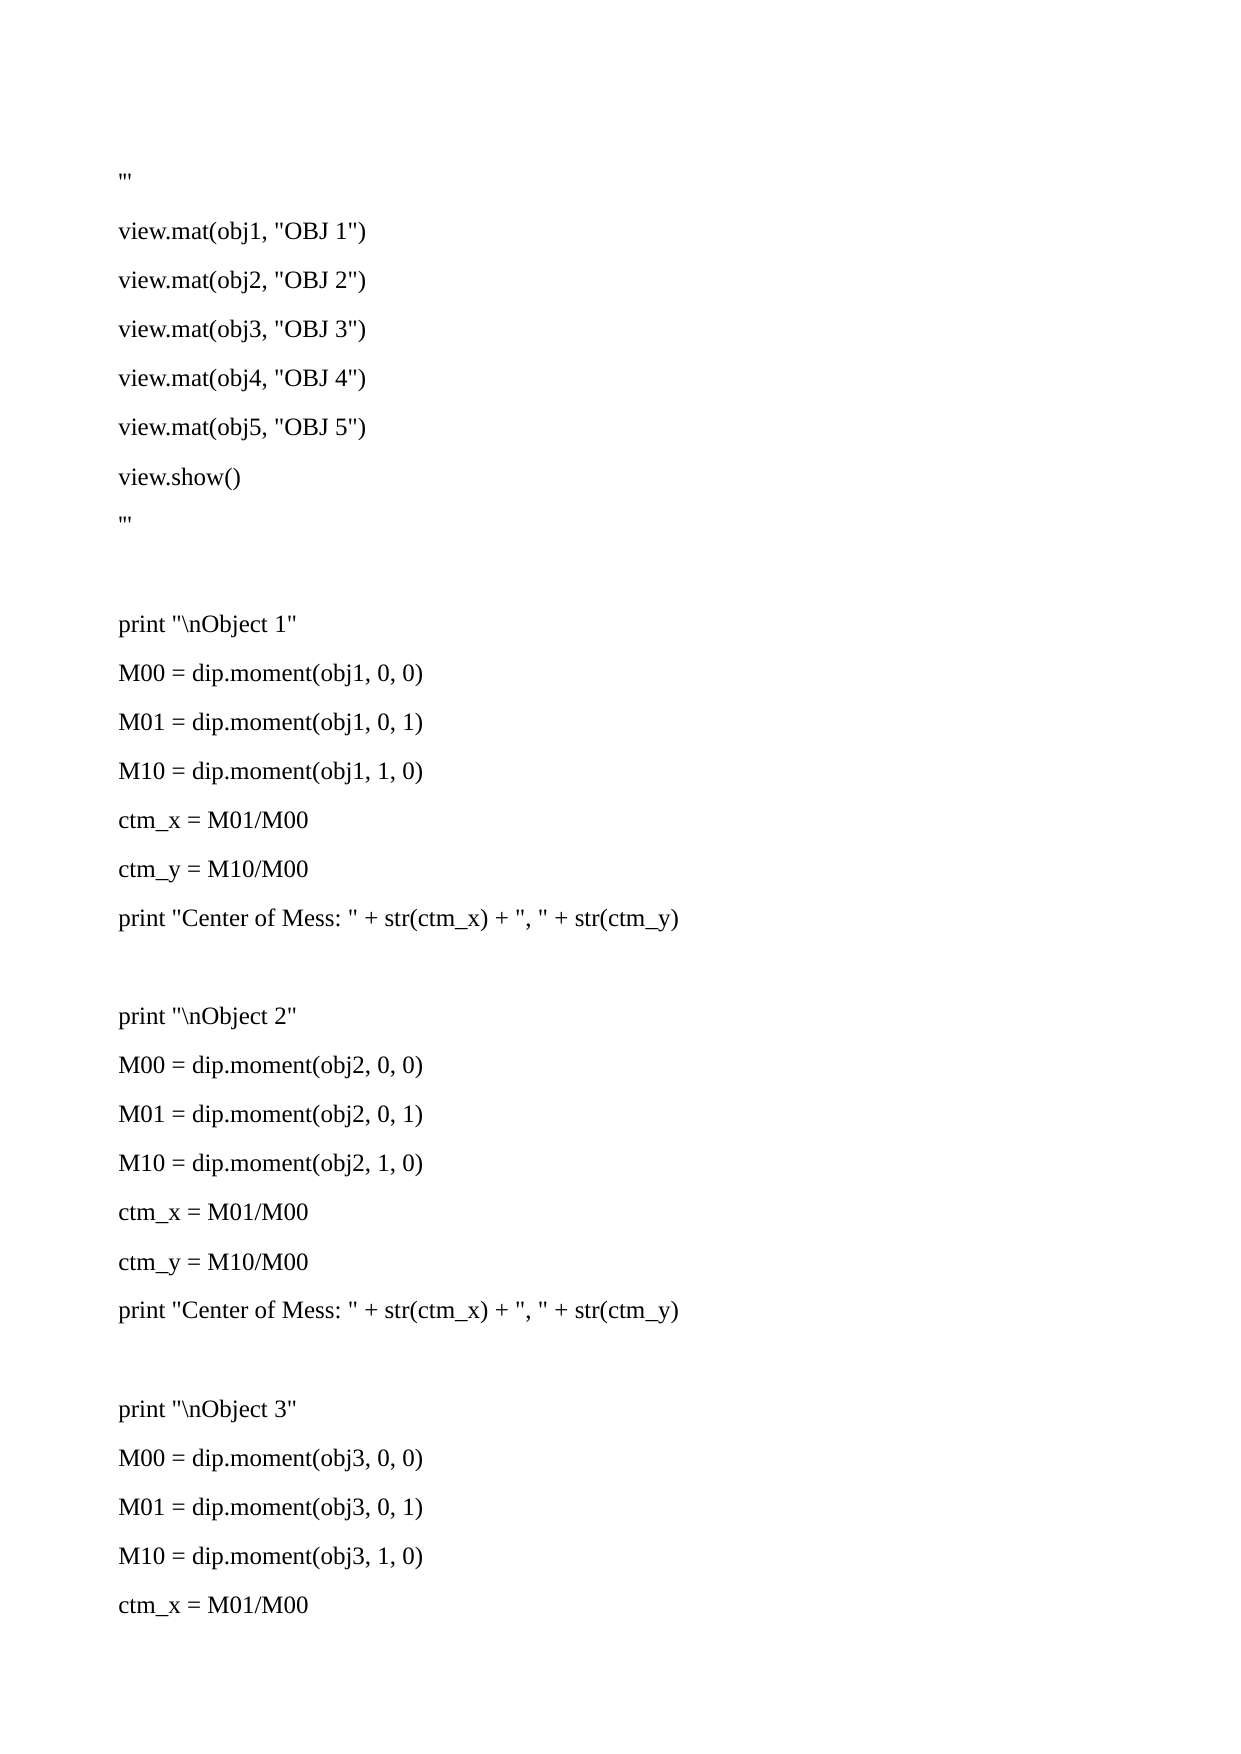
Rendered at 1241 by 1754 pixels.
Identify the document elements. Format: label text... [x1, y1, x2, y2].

text M00 = dip.moment(obj3, 0, 0) [118, 1443, 1122, 1472]
text M10 = dip.moment(obj2, 1, 0) [118, 1148, 1122, 1177]
text view.mat(obj4, "OBJ 4") [118, 363, 1122, 392]
text M00 = dip.moment(obj2, 0, 0) [118, 1050, 1122, 1079]
text M01 = dip.moment(obj3, 0, 1) [118, 1492, 1122, 1521]
text view.mat(obj3, "OBJ 3") [118, 314, 1122, 343]
text print "Center of Mess: " + str(ctm_x) + ", " + str(ctm_y) [118, 1296, 1122, 1324]
text M00 = dip.moment(obj1, 0, 0) [118, 658, 1122, 687]
text ctm_x = M01/M00 [118, 805, 1122, 834]
text view.mat(obj2, "OBJ 2") [118, 265, 1122, 294]
text M01 = dip.moment(obj1, 0, 1) [118, 707, 1122, 736]
text view.show() [118, 462, 1122, 490]
text ''' [118, 167, 1122, 196]
text M10 = dip.moment(obj1, 1, 0) [118, 756, 1122, 785]
text print "\nObject 2" [118, 1001, 1122, 1030]
text M10 = dip.moment(obj3, 1, 0) [118, 1541, 1122, 1570]
text ctm_y = M10/M00 [118, 1247, 1122, 1275]
text ctm_y = M10/M00 [118, 854, 1122, 883]
text ctm_x = M01/M00 [118, 1590, 1122, 1619]
text view.mat(obj5, "OBJ 5") [118, 412, 1122, 441]
text print "Center of Mess: " + str(ctm_x) + ", " + str(ctm_y) [118, 903, 1122, 932]
text view.mat(obj1, "OBJ 1") [118, 216, 1122, 245]
text print "\nObject 3" [118, 1394, 1122, 1422]
text M01 = dip.moment(obj2, 0, 1) [118, 1099, 1122, 1128]
text ''' [118, 511, 1122, 539]
text ctm_x = M01/M00 [118, 1197, 1122, 1226]
text print "\nObject 1" [118, 609, 1122, 637]
